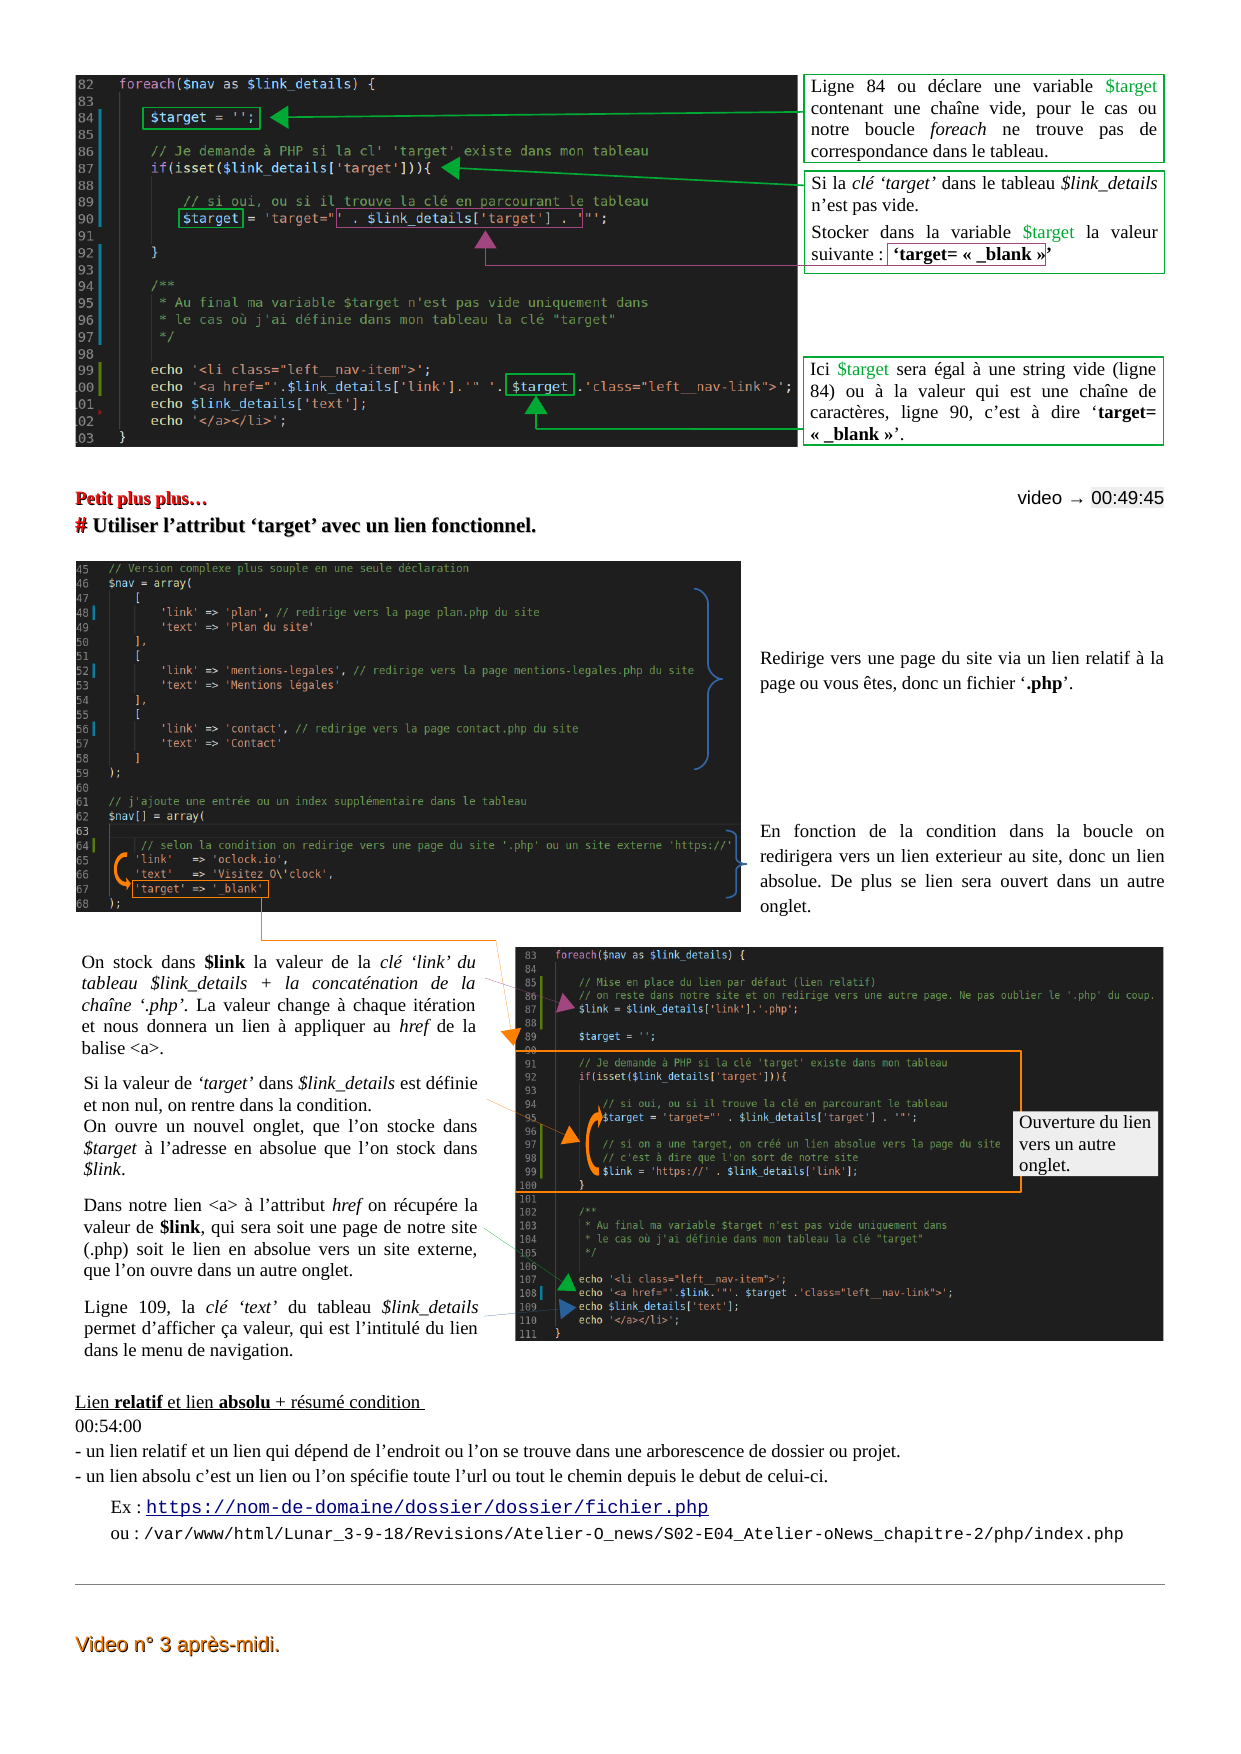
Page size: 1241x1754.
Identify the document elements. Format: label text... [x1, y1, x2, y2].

text [75, 820, 261, 916]
text - un lien relatif et un lien qui dépend de l’endroit ou l’on se trouve dans une arborescence de dossier ou projet. [75, 1440, 1165, 1462]
text Ex : https://nom-de-domaine/dossier/dossier/fichier.php [110, 1496, 1165, 1519]
text Redirige vers une page du site via un lien relatif à la page ou vous êtes, donc un fichier ‘.php’. [741, 647, 1165, 693]
text # Utiliser l’attribut ‘target’ avec un lien fonctionnel. [75, 512, 1165, 538]
picture [515, 947, 1164, 1341]
text En fonction de la condition dans la boucle on redirigera vers un lien exterieur au site, donc un lien absolue. De plus se lien sera ouvert dans un autre onglet. [262, 820, 1165, 916]
text - un lien absolu c’est un lien ou l’on spécifie toute l’url ou tout le chemin depuis le debut de celui-ci. [75, 1465, 1165, 1487]
text Video n° 3 après-midi. [75, 1632, 1165, 1656]
text ou : /var/www/html/Lunar_3-9-18/Revisions/Atelier-O_news/S02-E04_Atelier-oNews_chapitre-2/php/index.php [110, 1522, 1165, 1545]
picture [516, 1052, 1020, 1191]
picture [133, 881, 268, 897]
picture [507, 375, 573, 394]
text Lien relatif et lien absolu + résumé condition 00:54:00 [75, 1391, 1165, 1437]
picture [76, 561, 741, 912]
picture [75, 75, 798, 447]
text Petit plus plus… video → 00:49:45 [75, 487, 1165, 508]
